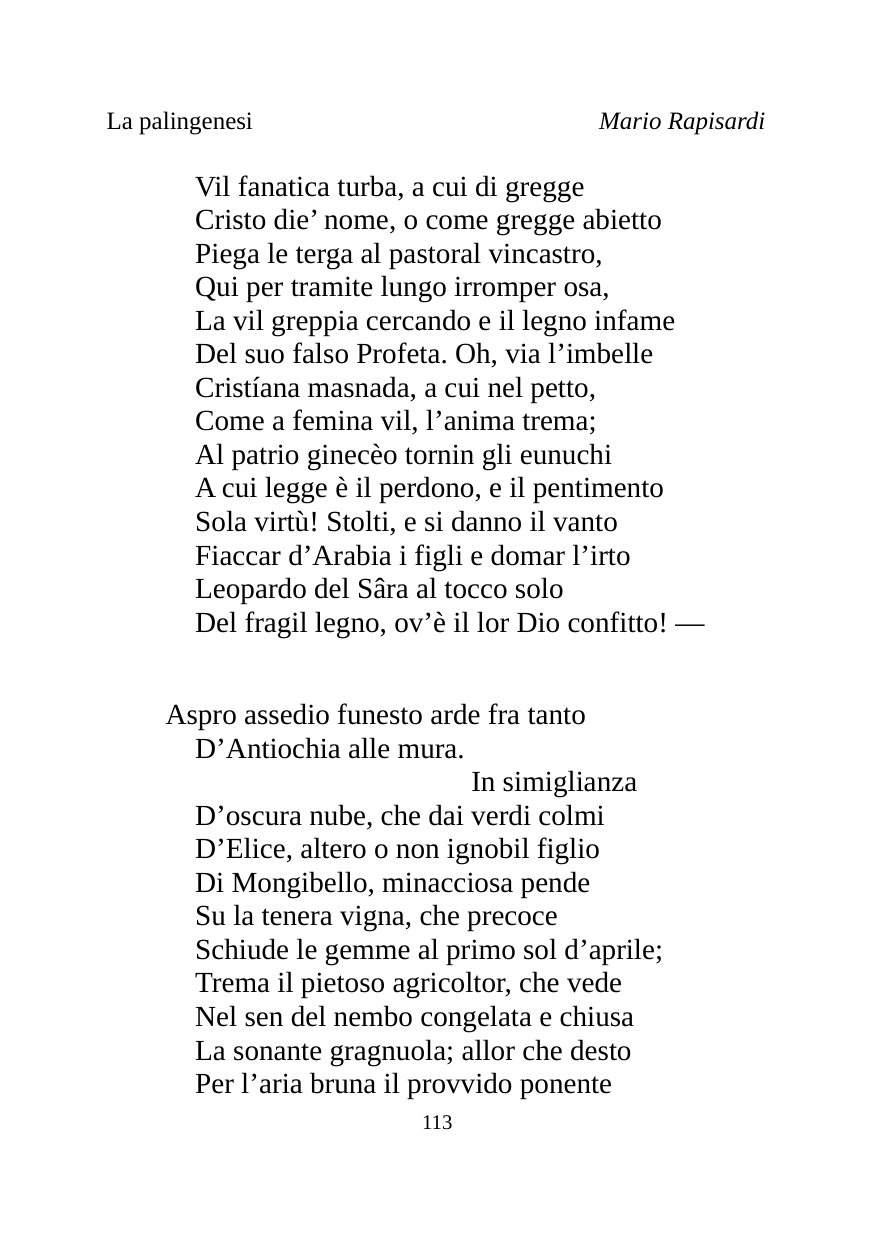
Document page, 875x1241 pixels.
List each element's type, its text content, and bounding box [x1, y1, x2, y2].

text In simiglianza [471, 764, 768, 798]
text Aspro assedio funesto arde fra tanto D’Antiochia alle mura. [165, 697, 768, 764]
text D’oscura nube, che dai verdi colmi D’Elice, altero o non ignobil figlio Di Mongibello, minacciosa pende Su la tenera vigna, che precoce Schiude le gemme al primo sol d’aprile; Trema il pietoso agricoltor, che vede Nel sen del nembo congelata e chiusa La sonante gragnuola; allor che desto Per l’aria bruna il provvido ponente [195, 798, 768, 1100]
text Vil fanatica turba, a cui di gregge Cristo die’ nome, o come gregge abietto Piega le terga al pastoral vincastro, Qui per tramite lungo irromper osa, La vil greppia cercando e il legno infame Del suo falso Profeta. Oh, via l’imbelle Cristíana masnada, a cui nel petto, Come a femina vil, l’anima trema; Al patrio ginecèo tornin gli eunuchi A cui legge è il perdono, e il pentimento Sola virtù! Stolti, e si danno il vanto Fiaccar d’Arabia i figli e domar l’irto Leopardo del Sâra al tocco solo Del fragil legno, ov’è il lor Dio confitto! — [165, 169, 768, 638]
